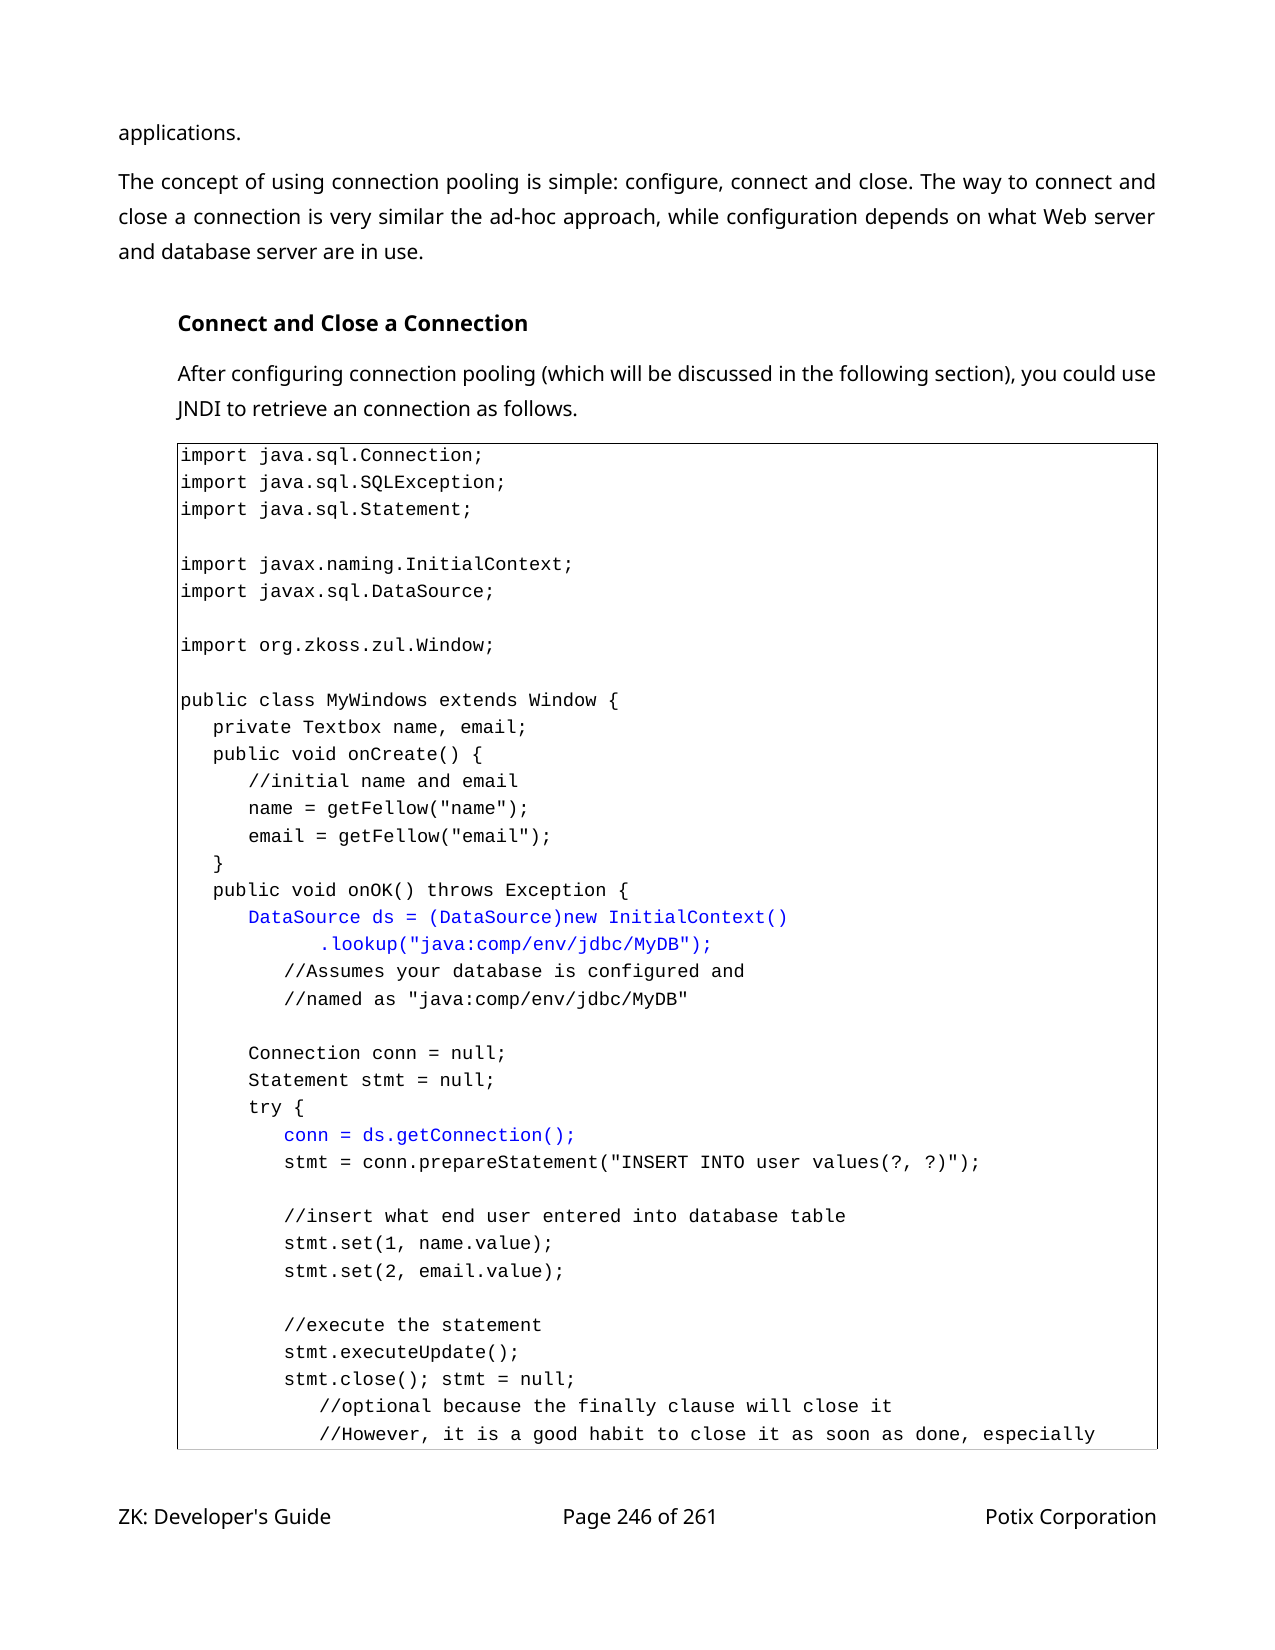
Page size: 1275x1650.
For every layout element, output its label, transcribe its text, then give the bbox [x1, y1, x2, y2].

text //optional because the finally clause will close it [178, 1394, 1157, 1419]
text import java.sql.Connection; [178, 444, 1157, 467]
text stmt = conn.prepareStatement("INSERT INTO user values(?, ?)"); [178, 1150, 1157, 1174]
text name = getFellow("name"); [178, 796, 1157, 821]
text stmt.close(); stmt = null; [178, 1367, 1157, 1391]
text email = getFellow("email"); [178, 823, 1157, 848]
text public void onCreate() { [178, 742, 1157, 766]
text Statement stmt = null; [178, 1068, 1157, 1092]
text import java.sql.SQLException; [178, 470, 1157, 494]
text After configuring connection pooling (which will be discussed in the following section), you could use JNDI to retrieve an connection as follows. [177, 359, 1157, 422]
text import java.sql.Statement; [178, 497, 1157, 521]
text //initial name and email [178, 769, 1157, 793]
text The concept of using connection pooling is simple: configure, connect and close. The way to connect and close a connection is very similar the ad-hoc approach, while configuration depends on what Web server and database server are in use. [118, 167, 1157, 266]
text private Textbox name, email; [178, 715, 1157, 739]
text Connection conn = null; [178, 1041, 1157, 1065]
text stmt.executeUpdate(); [178, 1340, 1157, 1364]
text stmt.set(1, name.value); [178, 1231, 1157, 1256]
text conn = ds.getConnection(); [178, 1122, 1157, 1147]
text DataSource ds = (DataSource)new InitialContext() [178, 905, 1157, 929]
subtitle Connect and Close a Connection [177, 308, 1157, 338]
text import javax.sql.DataSource; [178, 579, 1157, 603]
text //named as "java:comp/env/jdbc/MyDB" [178, 987, 1157, 1011]
text import org.zkoss.zul.Window; [178, 633, 1157, 657]
text stmt.set(2, email.value); [178, 1258, 1157, 1283]
text } [178, 851, 1157, 875]
text .lookup("java:comp/env/jdbc/MyDB"); [178, 932, 1157, 956]
text public void onOK() throws Exception { [178, 878, 1157, 902]
text //insert what end user entered into database table [178, 1204, 1157, 1228]
text //Assumes your database is configured and [178, 959, 1157, 984]
text import javax.naming.InitialContext; [178, 552, 1157, 576]
text //execute the statement [178, 1313, 1157, 1337]
text try { [178, 1095, 1157, 1119]
text applications. [118, 118, 1157, 146]
text public class MyWindows extends Window { [178, 687, 1157, 712]
text //However, it is a good habit to close it as soon as done, especially [178, 1422, 1157, 1449]
